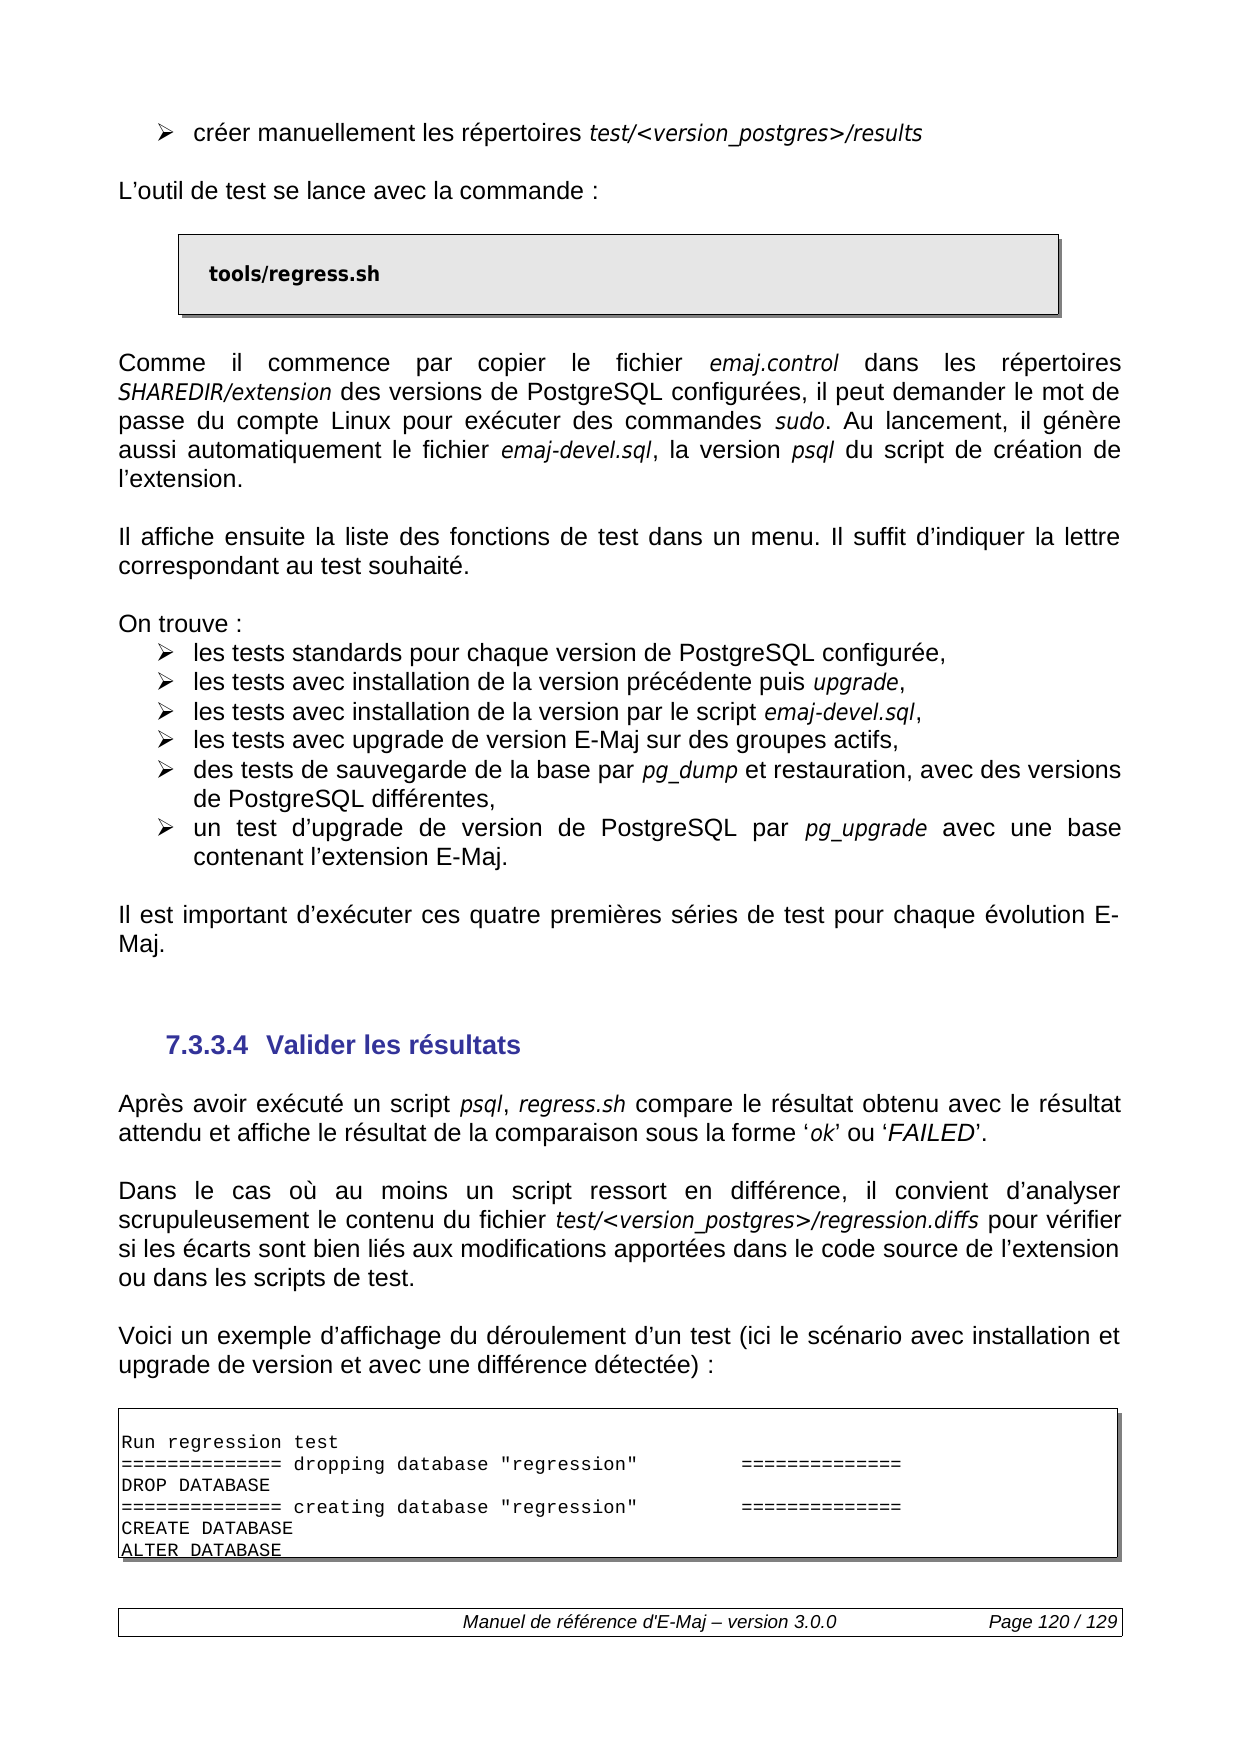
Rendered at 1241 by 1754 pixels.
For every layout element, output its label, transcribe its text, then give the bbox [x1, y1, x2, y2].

text Dans le cas où au moins un script ressort en différence, il convient d’analyser scrupuleusement le contenu du fichier test/<version_postgres>/regression.diffs pour vérifier si les écarts sont bien liés aux modifications apportées dans le code source de l’extension ou dans les scripts de test. [118, 1176, 1122, 1292]
list créer manuellement les répertoires test/<version_postgres>/results [156, 118, 1122, 147]
list les tests standards pour chaque version de PostgreSQL configurée, [156, 638, 1122, 667]
list les tests avec installation de la version précédente puis upgrade, [156, 667, 1122, 696]
text Voici un exemple d’affichage du déroulement d’un test (ici le scénario avec installation et upgrade de version et avec une différence détectée) : [118, 1321, 1122, 1379]
text tools/regress.sh [179, 259, 1058, 283]
text Comme il commence par copier le fichier emaj.control dans les répertoires SHAREDIR/extension des versions de PostgreSQL configurées, il peut demander le mot de passe du compte Linux pour exécuter des commandes sudo. Au lancement, il génère aussi automatiquement le fichier emaj-devel.sql, la version psql du script de création de l’extension. [118, 348, 1122, 493]
text CREATE DATABASE [119, 1516, 1117, 1537]
text ============== dropping database "regression" ============== [119, 1451, 1117, 1473]
text DROP DATABASE [119, 1473, 1117, 1494]
text On trouve : [118, 609, 1122, 638]
list des tests de sauvegarde de la base par pg_dump et restauration, avec des versions de PostgreSQL différentes, [156, 754, 1122, 813]
text L’outil de test se lance avec la commande : [118, 176, 1122, 205]
text Après avoir exécuté un script psql, regress.sh compare le résultat obtenu avec le résultat attendu et affiche le résultat de la comparaison sous la forme ‘ok’ ou ‘FAILED’. [118, 1089, 1122, 1147]
text Il est important d’exécuter ces quatre premières séries de test pour chaque évolution E-Maj. [118, 900, 1122, 958]
text ALTER DATABASE [119, 1537, 1117, 1557]
list un test d’upgrade de version de PostgreSQL par pg_upgrade avec une base contenant l’extension E-Maj. [156, 813, 1122, 871]
text ============== creating database "regression" ============== [119, 1494, 1117, 1516]
subtitle Valider les résultats [165, 1028, 1122, 1059]
list les tests avec installation de la version par le script emaj-devel.sql, [156, 696, 1122, 725]
text Il affiche ensuite la liste des fonctions de test dans un menu. Il suffit d’indiquer la lettre correspondant au test souhaité. [118, 522, 1122, 580]
text Run regression test [119, 1430, 1117, 1451]
list les tests avec upgrade de version E-Maj sur des groupes actifs, [156, 725, 1122, 754]
